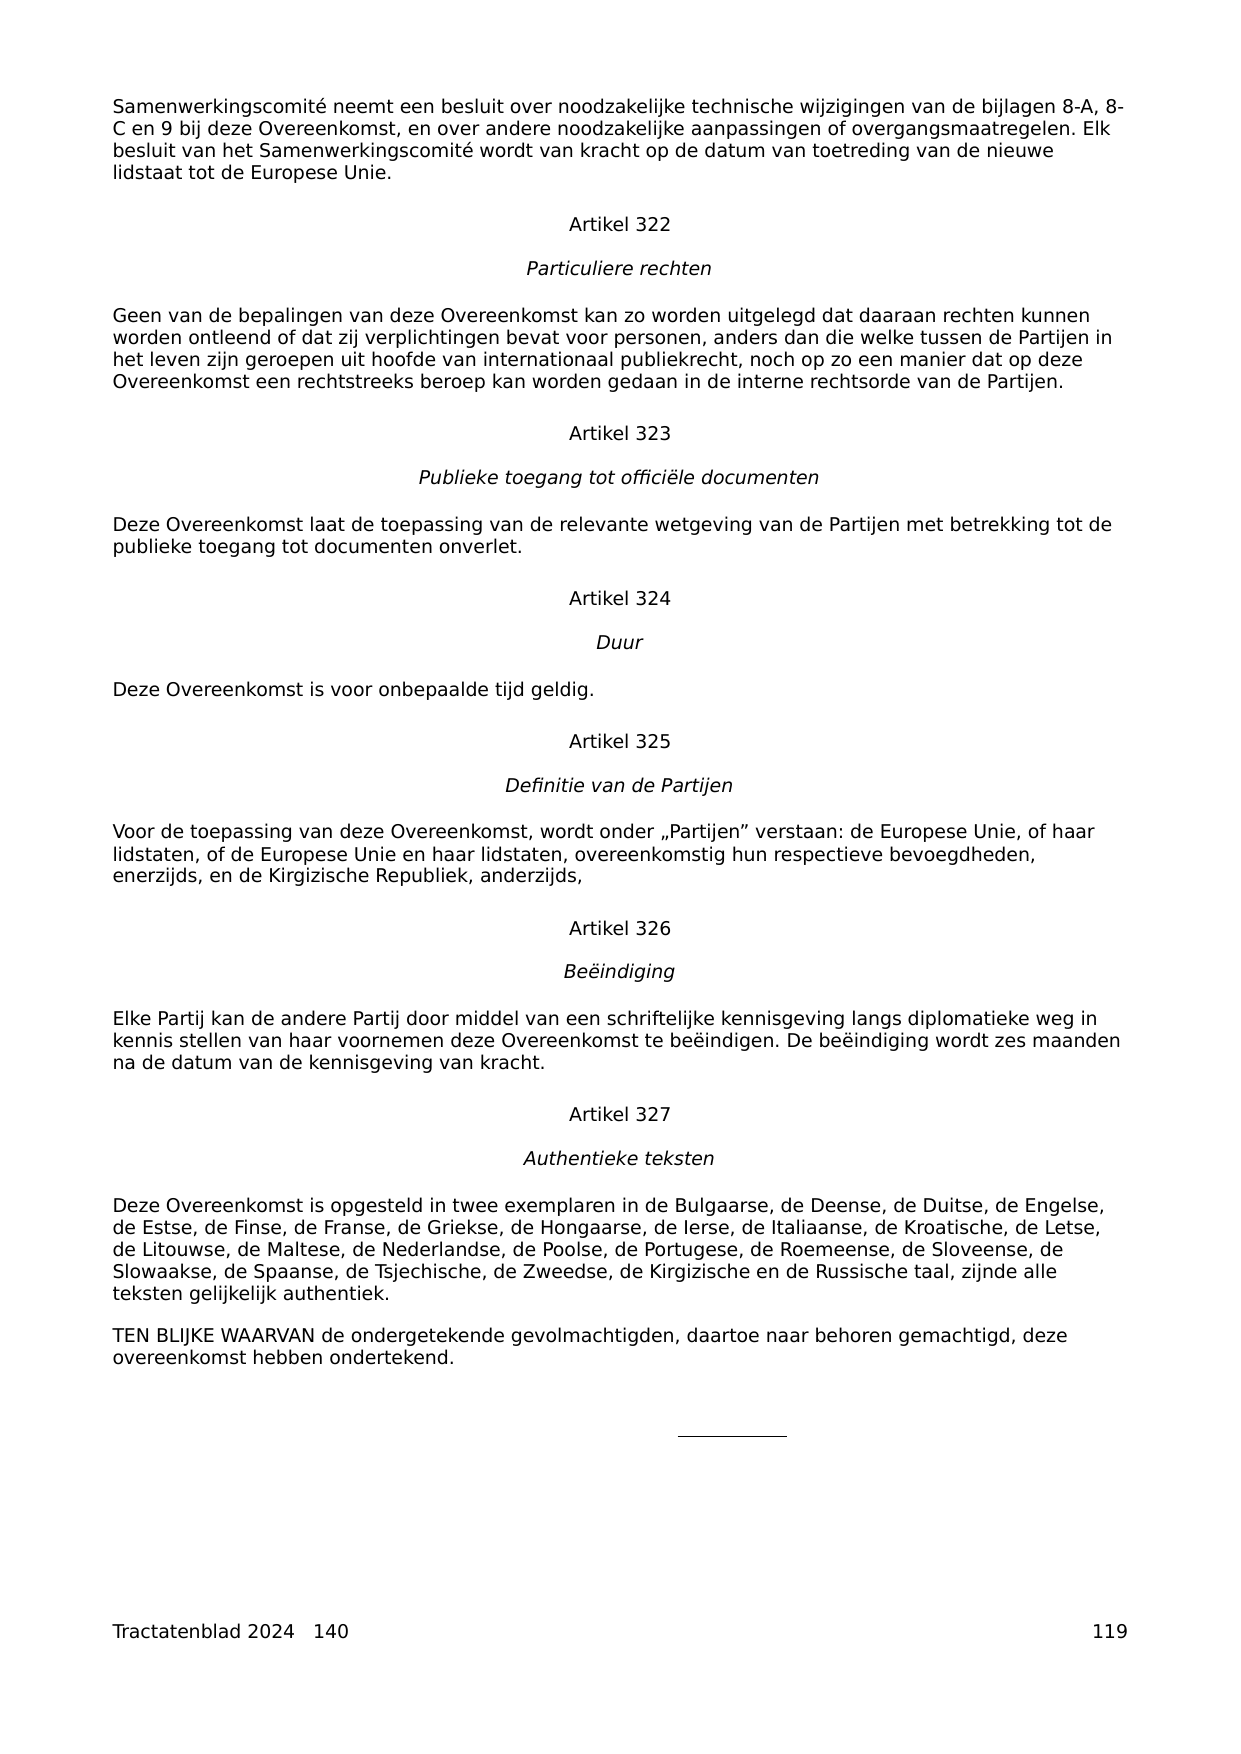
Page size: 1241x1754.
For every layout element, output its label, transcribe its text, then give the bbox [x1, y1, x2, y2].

subtitle Artikel 322 Particuliere rechten [112, 214, 1128, 280]
text TEN BLIJKE WAARVAN de ondergetekende gevolmachtigden, daartoe naar behoren gemachtigd, deze overeenkomst hebben ondertekend. [112, 1325, 1128, 1369]
subtitle Artikel 327 Authentieke teksten [112, 1104, 1128, 1170]
text Voor de toepassing van deze Overeenkomst, wordt onder „Partijen” verstaan: de Europese Unie, of haar lidstaten, of de Europese Unie en haar lidstaten, overeenkomstig hun respectieve bevoegdheden, enerzijds, en de Kirgizische Republiek, anderzijds, [112, 821, 1128, 887]
subtitle Artikel 326 Beëindiging [112, 917, 1128, 983]
text Geen van de bepalingen van deze Overeenkomst kan zo worden uitgelegd dat daaraan rechten kunnen worden ontleend of dat zij verplichtingen bevat voor personen, anders dan die welke tussen de Partijen in het leven zijn geroepen uit hoofde van internationaal publiekrecht, noch op zo een manier dat op deze Overeenkomst een rechtstreeks beroep kan worden gedaan in de interne rechtsorde van de Partijen. [112, 305, 1128, 393]
subtitle Artikel 325 Definitie van de Partijen [112, 731, 1128, 796]
subtitle Artikel 324 Duur [112, 588, 1128, 653]
subtitle Artikel 323 Publieke toegang tot officiële documenten [112, 423, 1128, 489]
text Samenwerkingscomité neemt een besluit over noodzakelijke technische wijzigingen van de bijlagen 8-A, 8-C en 9 bij deze Overeenkomst, en over andere noodzakelijke aanpassingen of overgangsmaatregelen. Elk besluit van het Samenwerkingscomité wordt van kracht op de datum van toetreding van de nieuwe lidstaat tot de Europese Unie. [112, 96, 1128, 184]
text Deze Overeenkomst laat de toepassing van de relevante wetgeving van de Partijen met betrekking tot de publieke toegang tot documenten onverlet. [112, 514, 1128, 558]
text Elke Partij kan de andere Partij door middel van een schriftelijke kennisgeving langs diplomatieke weg in kennis stellen van haar voornemen deze Overeenkomst te beëindigen. De beëindiging wordt zes maanden na de datum van de kennisgeving van kracht. [112, 1008, 1128, 1074]
text Deze Overeenkomst is voor onbepaalde tijd geldig. [112, 678, 1128, 701]
text Deze Overeenkomst is opgesteld in twee exemplaren in de Bulgaarse, de Deense, de Duitse, de Engelse, de Estse, de Finse, de Franse, de Griekse, de Hongaarse, de Ierse, de Italiaanse, de Kroatische, de Letse, de Litouwse, de Maltese, de Nederlandse, de Poolse, de Portugese, de Roemeense, de Sloveense, de Slowaakse, de Spaanse, de Tsjechische, de Zweedse, de Kirgizische en de Russische taal, zijnde alle teksten gelijkelijk authentiek. [112, 1195, 1128, 1305]
